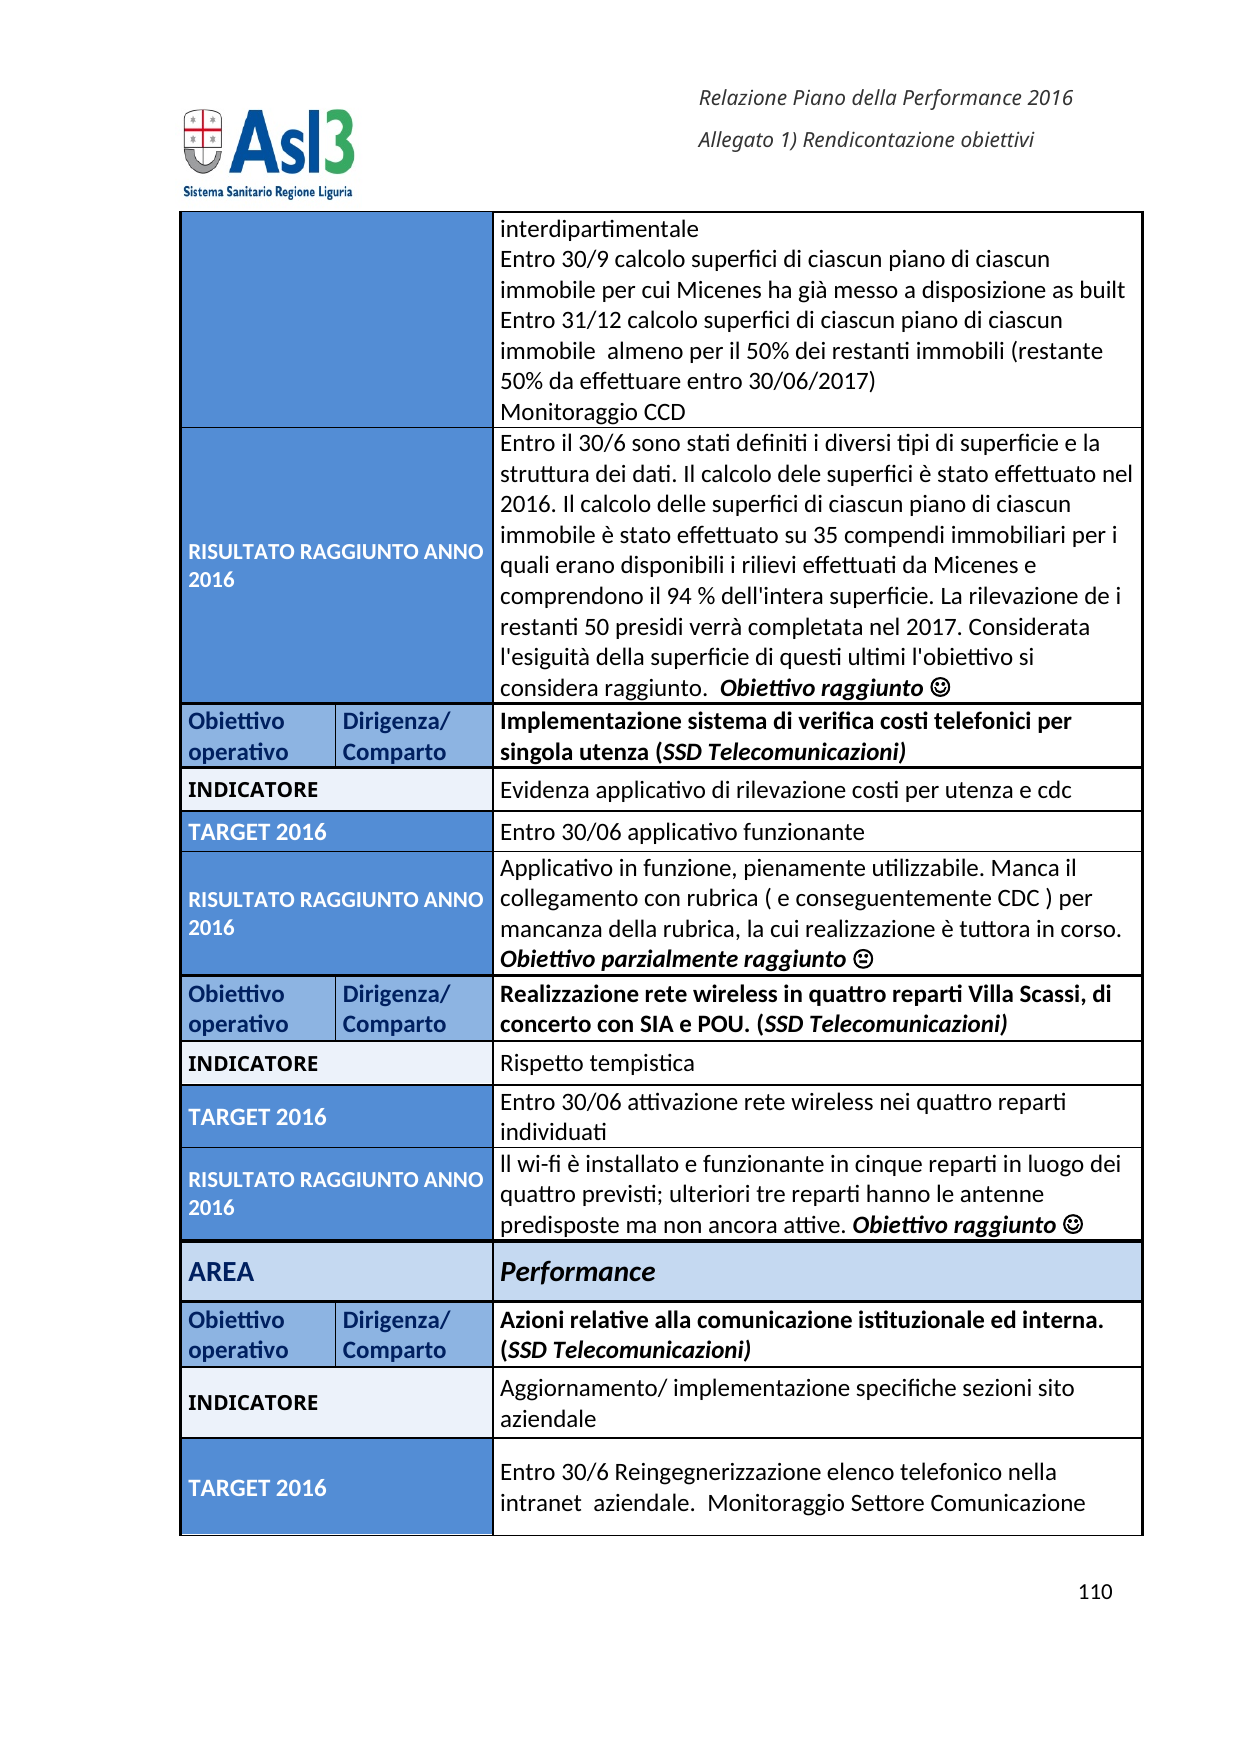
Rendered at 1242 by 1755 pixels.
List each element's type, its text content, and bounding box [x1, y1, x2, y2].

table_cell ll wi-fi è installato e funzionante in cinque reparti in luogo dei quattro previsti; ulteriori tre reparti hanno le antenne predisposte ma non ancora attive. Obiettivo raggiunto  [494, 1148, 1141, 1239]
table_cell INDICATORE [182, 1042, 492, 1083]
table_cell Aggiornamento/ implementazione specifiche sezioni sito aziendale [494, 1368, 1141, 1437]
table_cell Entro 30/06 attivazione rete wireless nei quattro reparti individuati [494, 1086, 1141, 1147]
table_cell RISULTATO RAGGIUNTO ANNO 2016 [182, 428, 492, 702]
table_cell RISULTATO RAGGIUNTO ANNO 2016 [182, 852, 492, 974]
table_cell TARGET 2016 [182, 1439, 335, 1534]
table_cell Dirigenza/ Comparto [336, 705, 492, 766]
table_cell [335, 1086, 492, 1147]
table_cell Azioni relative alla comunicazione istituzionale ed interna. (SSD Telecomunicazioni) [494, 1303, 1141, 1366]
table_cell Dirigenza/ Comparto [336, 977, 492, 1040]
table_cell Entro 30/06 applicativo funzionante [494, 812, 1141, 851]
table_cell Realizzazione rete wireless in quattro reparti Villa Scassi, di concerto con SIA e POU. (SSD Telecomunicazioni) [494, 977, 1141, 1040]
table_cell Obiettivo operativo [182, 1303, 335, 1366]
table_cell Implementazione sistema di verifica costi telefonici per singola utenza (SSD Telecomunicazioni) [494, 705, 1141, 766]
table_cell [182, 212, 335, 427]
table_cell Entro il 30/6 sono stati definiti i diversi tipi di superficie e la struttura dei dati. Il calcolo dele superfici è stato effettuato nel 2016. Il calcolo delle superfici di ciascun piano di ciascun immobile è stato effettuato su 35 compendi immobiliari per i quali erano disponibili i rilievi effettuati da Micenes e comprendono il 94 % dell'intera superficie. La rilevazione de i restanti 50 presidi verrà completata nel 2017. Considerata l'esiguità della superficie di questi ultimi l'obiettivo si considera raggiunto. Obiettivo raggiunto  [494, 428, 1141, 702]
table_cell Rispetto tempistica [494, 1042, 1141, 1083]
table_cell Dirigenza/ Comparto [336, 1303, 492, 1366]
table_cell [335, 212, 492, 427]
table_cell [335, 1439, 492, 1534]
table_cell Entro 30/6 Reingegnerizzazione elenco telefonico nella intranet aziendale. Monitoraggio Settore Comunicazione [494, 1439, 1141, 1534]
table_cell Obiettivo operativo [182, 977, 335, 1040]
table_cell INDICATORE [182, 1368, 492, 1437]
table_cell AREA [182, 1243, 492, 1300]
table_cell Applicativo in funzione, pienamente utilizzabile. Manca il collegamento con rubrica ( e conseguentemente CDC ) per mancanza della rubrica, la cui realizzazione è tuttora in corso. Obiettivo parzialmente raggiunto  [494, 852, 1141, 974]
table_cell [335, 812, 492, 851]
table_cell RISULTATO RAGGIUNTO ANNO 2016 [182, 1148, 492, 1239]
table_cell Evidenza applicativo di rilevazione costi per utenza e cdc [494, 769, 1141, 810]
table_cell interdipartimentale Entro 30/9 calcolo superfici di ciascun piano di ciascun immobile per cui Micenes ha già messo a disposizione as built Entro 31/12 calcolo superfici di ciascun piano di ciascun immobile almeno per il 50% dei restanti immobili (restante 50% da effettuare entro 30/06/2017) Monitoraggio CCD [494, 213, 1141, 427]
table_cell TARGET 2016 [182, 1086, 335, 1147]
table_cell INDICATORE [182, 769, 492, 810]
table_cell TARGET 2016 [182, 812, 335, 851]
table_cell Obiettivo operativo [182, 705, 335, 766]
table_cell Performance [494, 1243, 1141, 1300]
